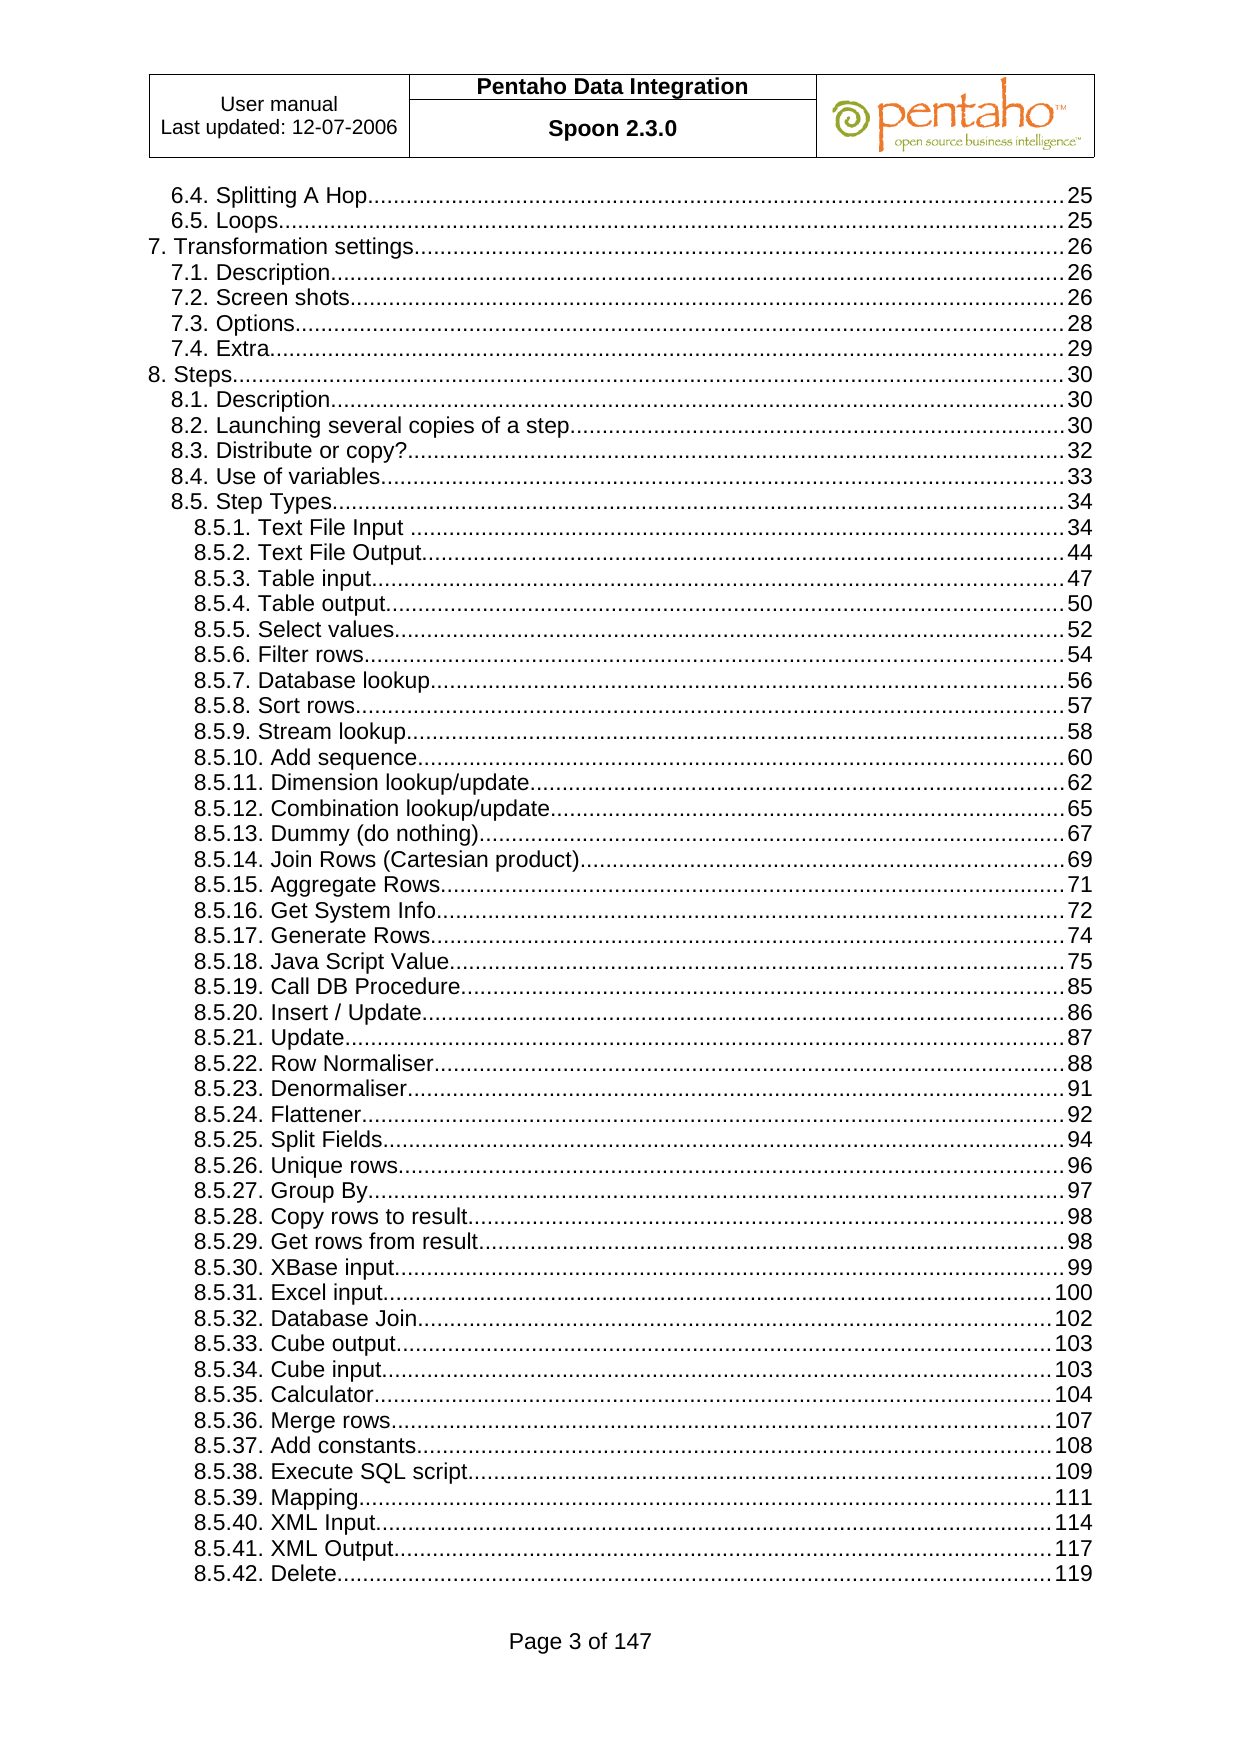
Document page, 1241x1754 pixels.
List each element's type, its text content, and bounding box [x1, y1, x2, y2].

text 8.5.15. Aggregate Rows 71 [193, 872, 1092, 897]
text 8.5.16. Get System Info 72 [193, 897, 1092, 923]
text 7.2. Screen shots 26 [171, 285, 1092, 310]
text 8.5.6. Filter rows 54 [193, 642, 1092, 668]
text 8.5.21. Update 87 [193, 1025, 1092, 1050]
text 8.5.29. Get rows from result 98 [193, 1229, 1092, 1254]
text 8.5.11. Dimension lookup/update 62 [193, 770, 1092, 795]
text 8.5.3. Table input 47 [193, 566, 1092, 591]
text 8.1. Description 30 [171, 387, 1092, 412]
text 7.1. Description 26 [171, 259, 1092, 285]
text 8.5.22. Row Normaliser 88 [193, 1050, 1092, 1076]
text 8.5.32. Database Join 102 [193, 1306, 1092, 1331]
text 8.5.36. Merge rows 107 [193, 1408, 1092, 1433]
text 8.5.42. Delete 119 [193, 1561, 1092, 1586]
text 7.4. Extra 29 [171, 336, 1092, 361]
text 8.5.38. Execute SQL script 109 [193, 1459, 1092, 1484]
text 8.5.5. Select values 52 [193, 617, 1092, 642]
text 8.5.31. Excel input 100 [193, 1280, 1092, 1306]
text 8.5.30. XBase input 99 [193, 1254, 1092, 1280]
text 8.5.26. Unique rows 96 [193, 1152, 1092, 1178]
text 8. Steps 30 [148, 361, 1092, 387]
text 8.5.34. Cube input 103 [193, 1357, 1092, 1382]
text 8.5.37. Add constants 108 [193, 1433, 1092, 1459]
text 8.5.2. Text File Output 44 [193, 540, 1092, 566]
text 8.5.20. Insert / Update 86 [193, 999, 1092, 1025]
text 7.3. Options 28 [171, 310, 1092, 336]
text 8.5.10. Add sequence 60 [193, 744, 1092, 770]
text 8.5.1. Text File Input 34 [193, 514, 1092, 540]
text 8.3. Distribute or copy? 32 [171, 438, 1092, 463]
text 6.4. Splitting A Hop 25 [171, 183, 1092, 208]
text 8.5.25. Split Fields 94 [193, 1127, 1092, 1152]
text 8.5.14. Join Rows (Cartesian product) 69 [193, 846, 1092, 872]
text 8.5.17. Generate Rows 74 [193, 923, 1092, 948]
text 8.5.8. Sort rows 57 [193, 693, 1092, 719]
text 8.5.7. Database lookup 56 [193, 668, 1092, 693]
text 8.5.19. Call DB Procedure 85 [193, 974, 1092, 999]
text 8.5.4. Table output 50 [193, 591, 1092, 617]
text 6.5. Loops 25 [171, 208, 1092, 234]
text 8.5.39. Mapping 111 [193, 1484, 1092, 1510]
text 8.5.18. Java Script Value 75 [193, 948, 1092, 974]
text 7. Transformation settings 26 [148, 234, 1092, 259]
text 8.5.27. Group By 97 [193, 1178, 1092, 1203]
text 8.5.24. Flattener 92 [193, 1101, 1092, 1127]
text 8.5.12. Combination lookup/update 65 [193, 795, 1092, 821]
text 8.2. Launching several copies of a step 30 [171, 412, 1092, 438]
text 8.5.40. XML Input 114 [193, 1510, 1092, 1535]
text 8.5.28. Copy rows to result 98 [193, 1203, 1092, 1229]
text 8.5. Step Types 34 [171, 489, 1092, 514]
text 8.4. Use of variables 33 [171, 463, 1092, 489]
text 8.5.13. Dummy (do nothing) 67 [193, 821, 1092, 846]
text 8.5.41. XML Output 117 [193, 1535, 1092, 1561]
text 8.5.23. Denormaliser 91 [193, 1076, 1092, 1101]
text 8.5.9. Stream lookup 58 [193, 719, 1092, 744]
text 8.5.33. Cube output 103 [193, 1331, 1092, 1357]
text 8.5.35. Calculator 104 [193, 1382, 1092, 1408]
